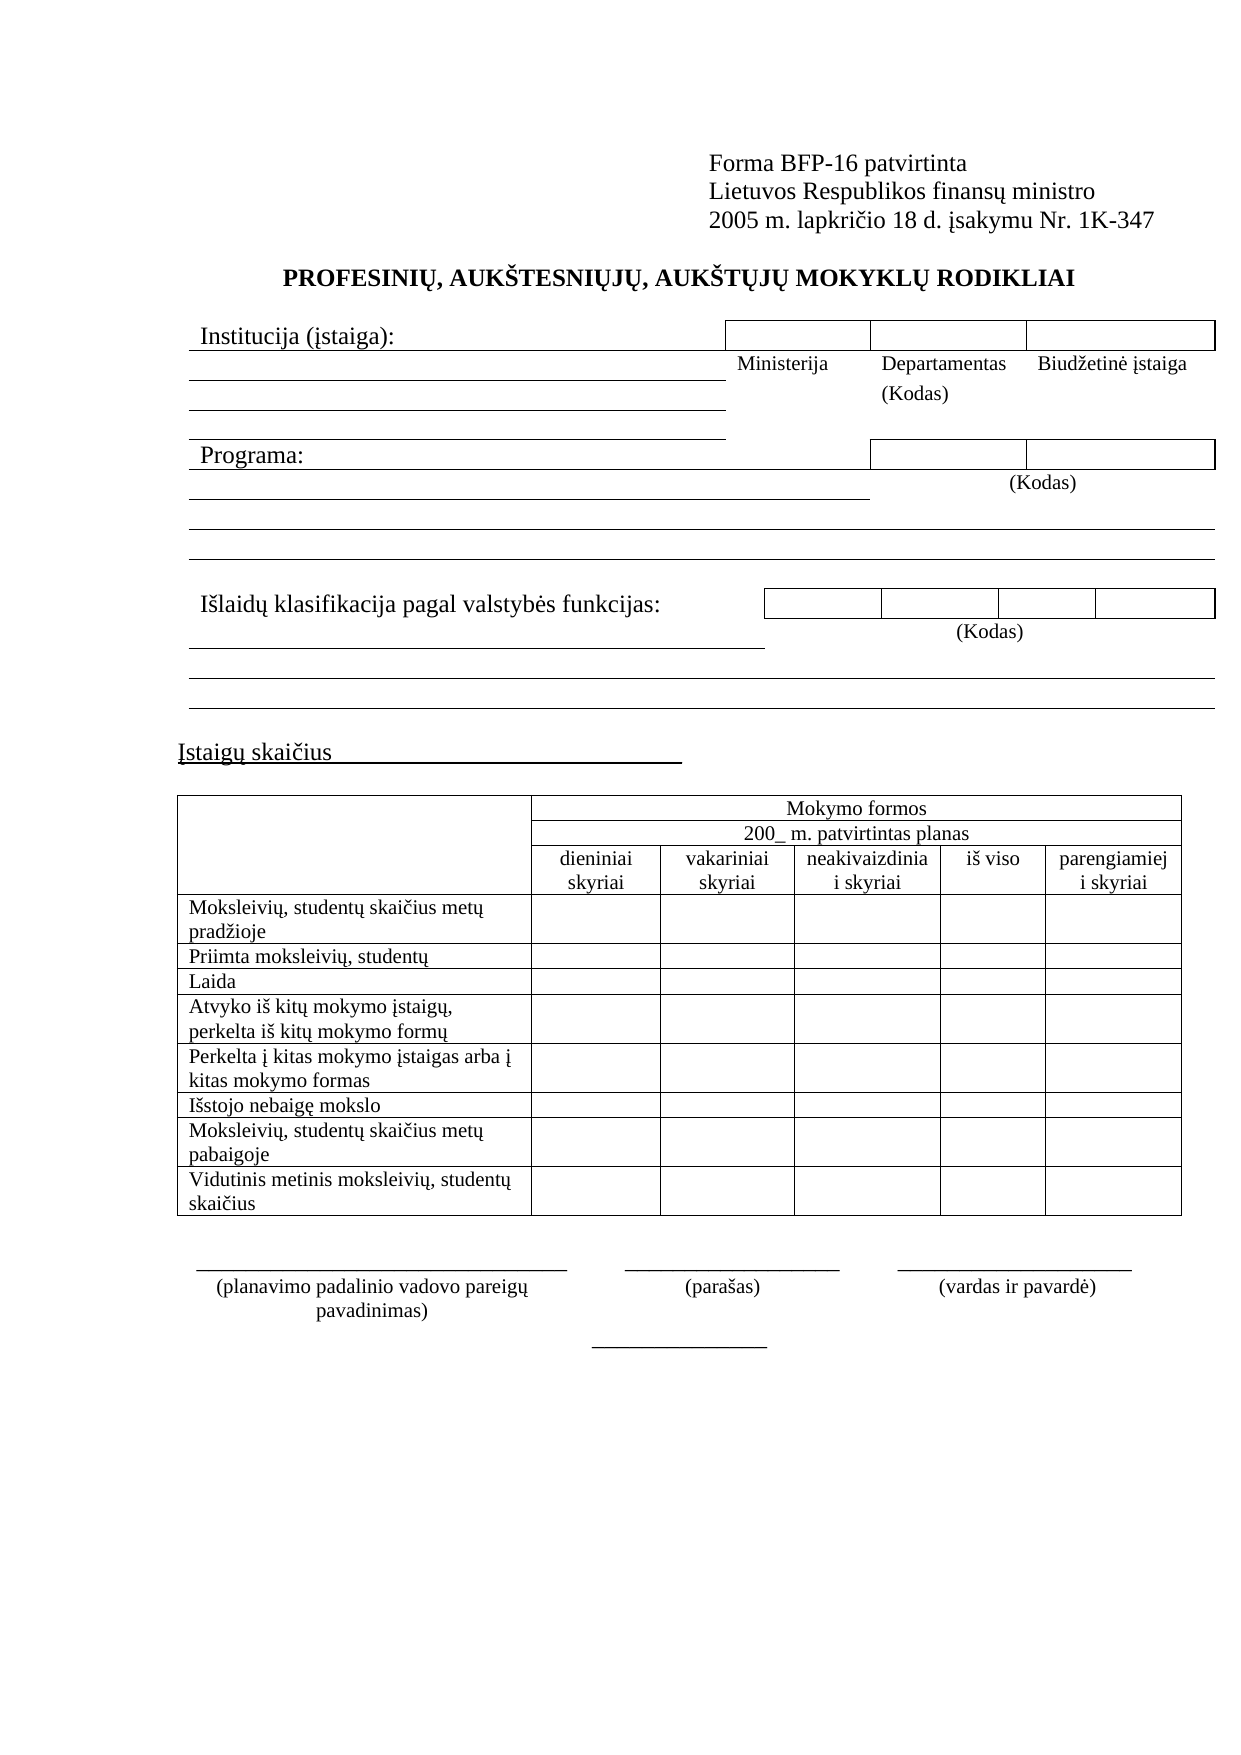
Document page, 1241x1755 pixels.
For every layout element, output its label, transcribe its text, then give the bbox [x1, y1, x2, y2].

table_cell (Kodas) [765, 619, 1215, 648]
table_cell [795, 1093, 940, 1117]
table_header [1027, 321, 1214, 350]
table_cell [941, 995, 1045, 1043]
table_cell [941, 944, 1045, 968]
table_cell [941, 895, 1045, 943]
table_cell [661, 1118, 794, 1166]
table_header [726, 321, 870, 350]
text Forma BFP-16 patvirtinta [177, 148, 1181, 176]
text 2005 m. lapkričio 18 d. įsakymu Nr. 1K-347 [177, 205, 1181, 234]
table_header [765, 589, 881, 618]
table_cell [1026, 530, 1215, 558]
table_cell [1027, 440, 1214, 469]
table_cell [189, 530, 726, 558]
table_cell [532, 1118, 660, 1166]
table_cell Ministerija [726, 351, 870, 380]
table_cell [941, 1118, 1045, 1166]
table_cell [1046, 944, 1181, 968]
table_cell [871, 440, 1026, 469]
table_cell Moksleivių, studentų skaičius metų pradžioje [178, 895, 531, 943]
table_cell [870, 410, 1026, 439]
table_cell [795, 1044, 940, 1092]
table_cell Vidutinis metinis moksleivių, studentų skaičius [178, 1167, 531, 1215]
table_cell [189, 411, 305, 439]
table_cell [870, 499, 1026, 529]
table_cell [189, 679, 764, 707]
table_cell [189, 351, 726, 380]
table_cell [1046, 969, 1181, 993]
table_cell [870, 530, 1026, 558]
table_cell [941, 969, 1045, 993]
table_cell Moksleivių, studentų skaičius metų pabaigoje [178, 1118, 531, 1166]
table_header [1096, 589, 1214, 618]
table_cell [532, 969, 660, 993]
table_cell [189, 381, 726, 409]
table_cell [726, 470, 870, 499]
text PROFESINIŲ, AUKŠTESNIŲJŲ, AUKŠTŲJŲ MOKYKLŲ RODIKLIAI [177, 263, 1181, 291]
table_cell (Kodas) [870, 470, 1215, 499]
table_cell [1026, 380, 1215, 409]
table_cell [941, 1093, 1045, 1117]
table_cell iš viso [941, 846, 1045, 894]
table_cell [795, 969, 940, 993]
table_cell [795, 995, 940, 1043]
table_cell [1026, 499, 1215, 529]
table_cell [726, 380, 870, 409]
table_cell [189, 649, 764, 678]
table_cell Perkelta į kitas mokymo įstaigas arba į kitas mokymo formas [178, 1044, 531, 1092]
table_cell [795, 1118, 940, 1166]
table_cell [661, 969, 794, 993]
table_cell [661, 1044, 794, 1092]
table_cell Laida [178, 969, 531, 993]
table_header [999, 589, 1095, 618]
table_cell [532, 895, 660, 943]
table_cell [1046, 1167, 1181, 1215]
table_cell [726, 410, 870, 439]
table_cell [305, 411, 726, 439]
table_cell [1046, 1044, 1181, 1092]
table_cell [532, 1167, 660, 1215]
table_cell Išstojo nebaigę mokslo [178, 1093, 531, 1117]
table_cell Departamentas [870, 351, 1026, 380]
table_cell Biudžetinė įstaiga [1026, 351, 1215, 380]
table_header [882, 589, 998, 618]
table_cell [661, 895, 794, 943]
table_cell vakariniai skyriai [661, 846, 794, 894]
table_header [178, 796, 531, 894]
table_cell neakivaizdiniai skyriai [795, 846, 940, 894]
table_cell [532, 995, 660, 1043]
table_cell [765, 679, 1215, 707]
table_cell [1046, 995, 1181, 1043]
table_cell [189, 618, 764, 648]
table_cell (Kodas) [870, 380, 1026, 409]
table_cell [795, 1167, 940, 1215]
table_cell Programa: [189, 440, 726, 469]
table_cell [1046, 1093, 1181, 1117]
table_cell parengiamieji skyriai [1046, 846, 1181, 894]
text pavadinimas) [177, 1298, 1181, 1322]
table_cell [532, 1044, 660, 1092]
table_header [871, 321, 1026, 350]
table_cell [726, 500, 870, 529]
table_cell [661, 1093, 794, 1117]
table_cell [795, 944, 940, 968]
table_header Institucija (įstaiga): [189, 320, 725, 350]
table_cell [661, 995, 794, 1043]
text (planavimo padalinio vadovo pareigų (parašas) (vardas ir pavardė) [177, 1274, 1181, 1298]
table_cell [1046, 1118, 1181, 1166]
table_cell [765, 648, 1215, 678]
table_cell [941, 1044, 1045, 1092]
table_cell [726, 439, 870, 469]
table_cell [1026, 410, 1215, 439]
table_cell [532, 1093, 660, 1117]
table_cell Priimta moksleivių, studentų [178, 944, 531, 968]
table_cell [661, 1167, 794, 1215]
table_cell [941, 1167, 1045, 1215]
table_cell [726, 530, 870, 558]
text Lietuvos Respublikos finansų ministro [177, 176, 1181, 205]
table_cell Atvyko iš kitų mokymo įstaigų, perkelta iš kitų mokymo formų [178, 995, 531, 1043]
table_cell [532, 944, 660, 968]
table_cell [189, 500, 726, 529]
table_header Mokymo formos [532, 796, 1181, 820]
table_cell 200_ m. patvirtintas planas [532, 821, 1181, 845]
table_cell [795, 895, 940, 943]
text Įstaigų skaičius____________________________ [177, 737, 1181, 766]
table_header Išlaidų klasifikacija pagal valstybės funkcijas: [189, 588, 764, 618]
table_cell dieniniai skyriai [532, 846, 660, 894]
table_cell [1046, 895, 1181, 943]
text ______________ [177, 1322, 1181, 1351]
table_cell [189, 470, 726, 499]
table_cell [661, 944, 794, 968]
